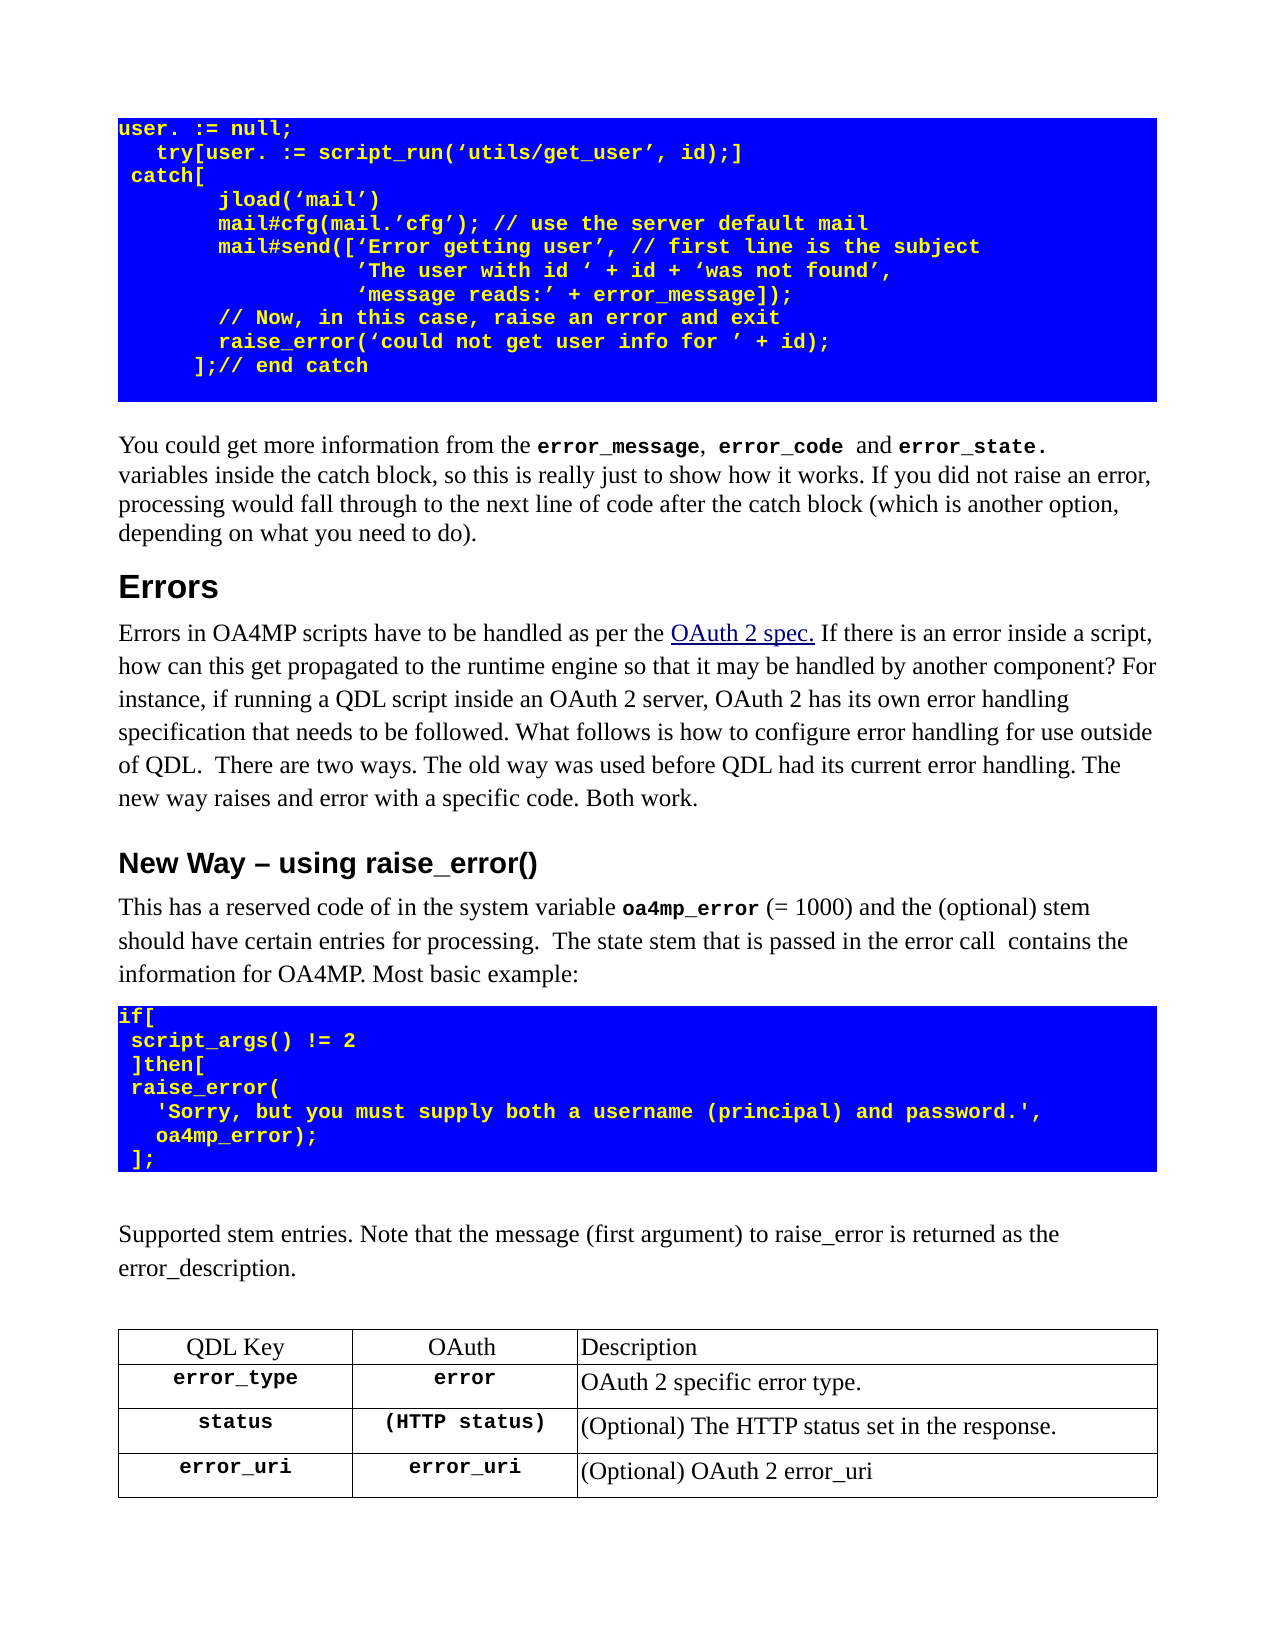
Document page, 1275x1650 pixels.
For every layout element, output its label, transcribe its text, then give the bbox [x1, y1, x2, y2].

table_cell (HTTP status) [353, 1409, 577, 1453]
text Errors in OA4MP scripts have to be handled as per the OAuth 2 spec. If there is an error inside a script, how can this get propagated to the runtime engine so that it may be handled by another component? For instance, if running a QDL script inside an OAuth 2 server, OAuth 2 has its own error handling specification that needs to be followed. What follows is how to configure error handling for use outside of QDL. There are two ways. The old way was used before QDL had its current error handling. The new way raises and error with a specific code. Both work. [118, 618, 1157, 812]
text try[user. := script_run(‘utils/get_user’, id);] [118, 142, 1157, 165]
text This has a reserved code of in the system variable oa4mp_error (= 1000) and the (optional) stem should have certain entries for processing. The state stem that is passed in the error call contains the information for OA4MP. Most basic example: [118, 892, 1157, 988]
subtitle Errors [118, 567, 1157, 606]
text Supported stem entries. Note that the message (first argument) to raise_error is returned as the error_description. [118, 1219, 1157, 1281]
text ‘message reads:’ + error_message]); [118, 284, 1157, 307]
text oa4mp_error); ]; [118, 1125, 1157, 1172]
text 'Sorry, but you must supply both a username (principal) and password.', [118, 1101, 1157, 1125]
text ];// end catch [118, 354, 1157, 378]
text jload(‘mail’) [118, 189, 1157, 213]
table_cell (Optional) OAuth 2 error_uri [578, 1454, 1157, 1497]
table_header QDL Key [119, 1330, 352, 1364]
table_cell status [119, 1409, 352, 1453]
table_header Description [578, 1330, 1157, 1364]
table_header OAuth [353, 1330, 577, 1364]
text user. := null; [118, 118, 1157, 142]
table_cell OAuth 2 specific error type. [578, 1365, 1157, 1408]
subtitle New Way – using raise_error() [118, 846, 1157, 879]
text You could get more information from the error_message, error_code and error_state. variables inside the catch block, so this is really just to show how it works. If you did not raise an error, processing would fall through to the next line of code after the catch block (which is another option, depending on what you need to do). [118, 431, 1157, 546]
text mail#send([‘Error getting user’, // first line is the subject [118, 236, 1157, 260]
text ’The user with id ‘ + id + ‘was not found’, [118, 260, 1157, 284]
table_cell (Optional) The HTTP status set in the response. [578, 1409, 1157, 1453]
table_cell error_uri [353, 1454, 577, 1497]
table_cell error_uri [119, 1454, 352, 1497]
table_cell error_type [119, 1365, 352, 1408]
text raise_error(‘could not get user info for ’ + id); [118, 331, 1157, 354]
text mail#cfg(mail.’cfg’); // use the server default mail [118, 213, 1157, 236]
table_cell error [353, 1365, 577, 1408]
text if[ script_args() != 2 ]then[ raise_error( [118, 1006, 1157, 1101]
text // Now, in this case, raise an error and exit [118, 307, 1157, 331]
text catch[ [118, 165, 1157, 189]
